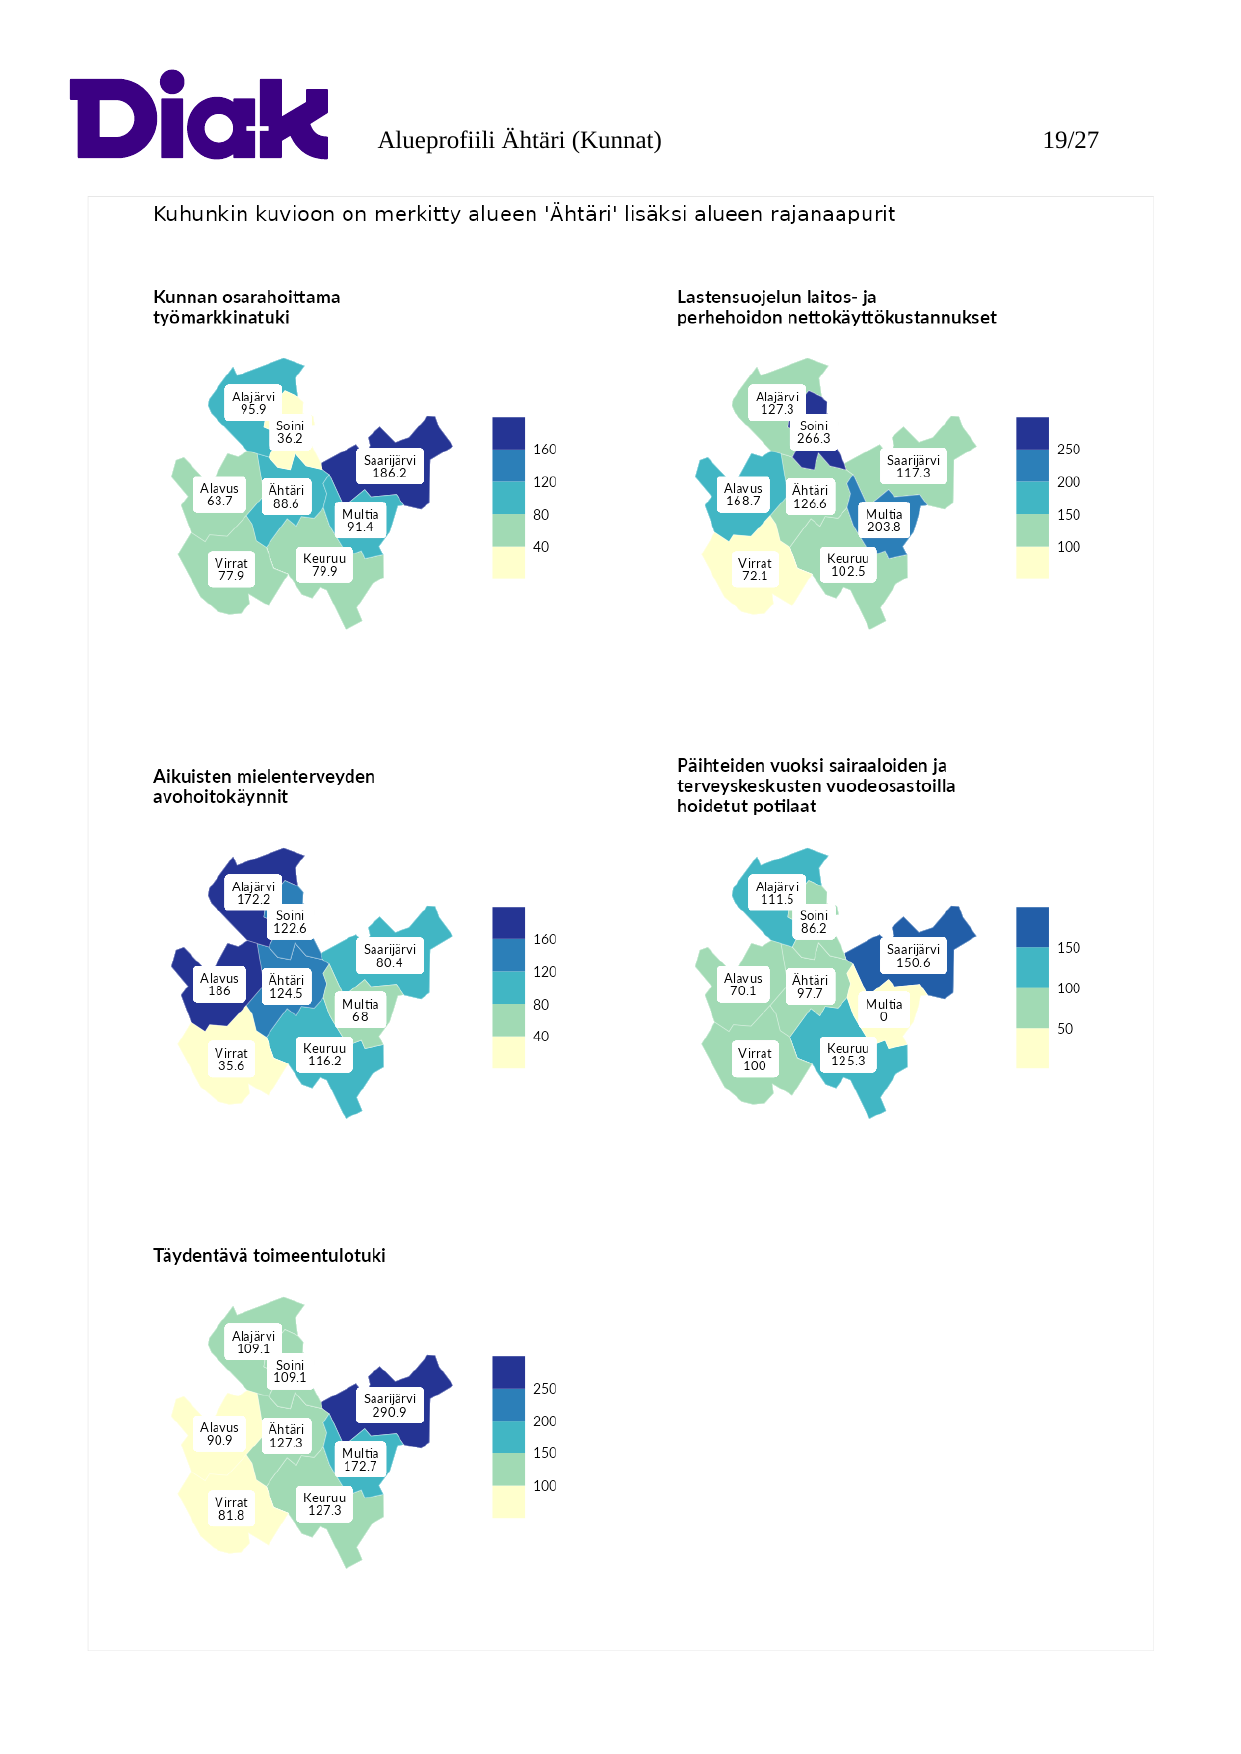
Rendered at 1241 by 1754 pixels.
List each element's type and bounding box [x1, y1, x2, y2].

picture [61, 196, 1179, 1651]
